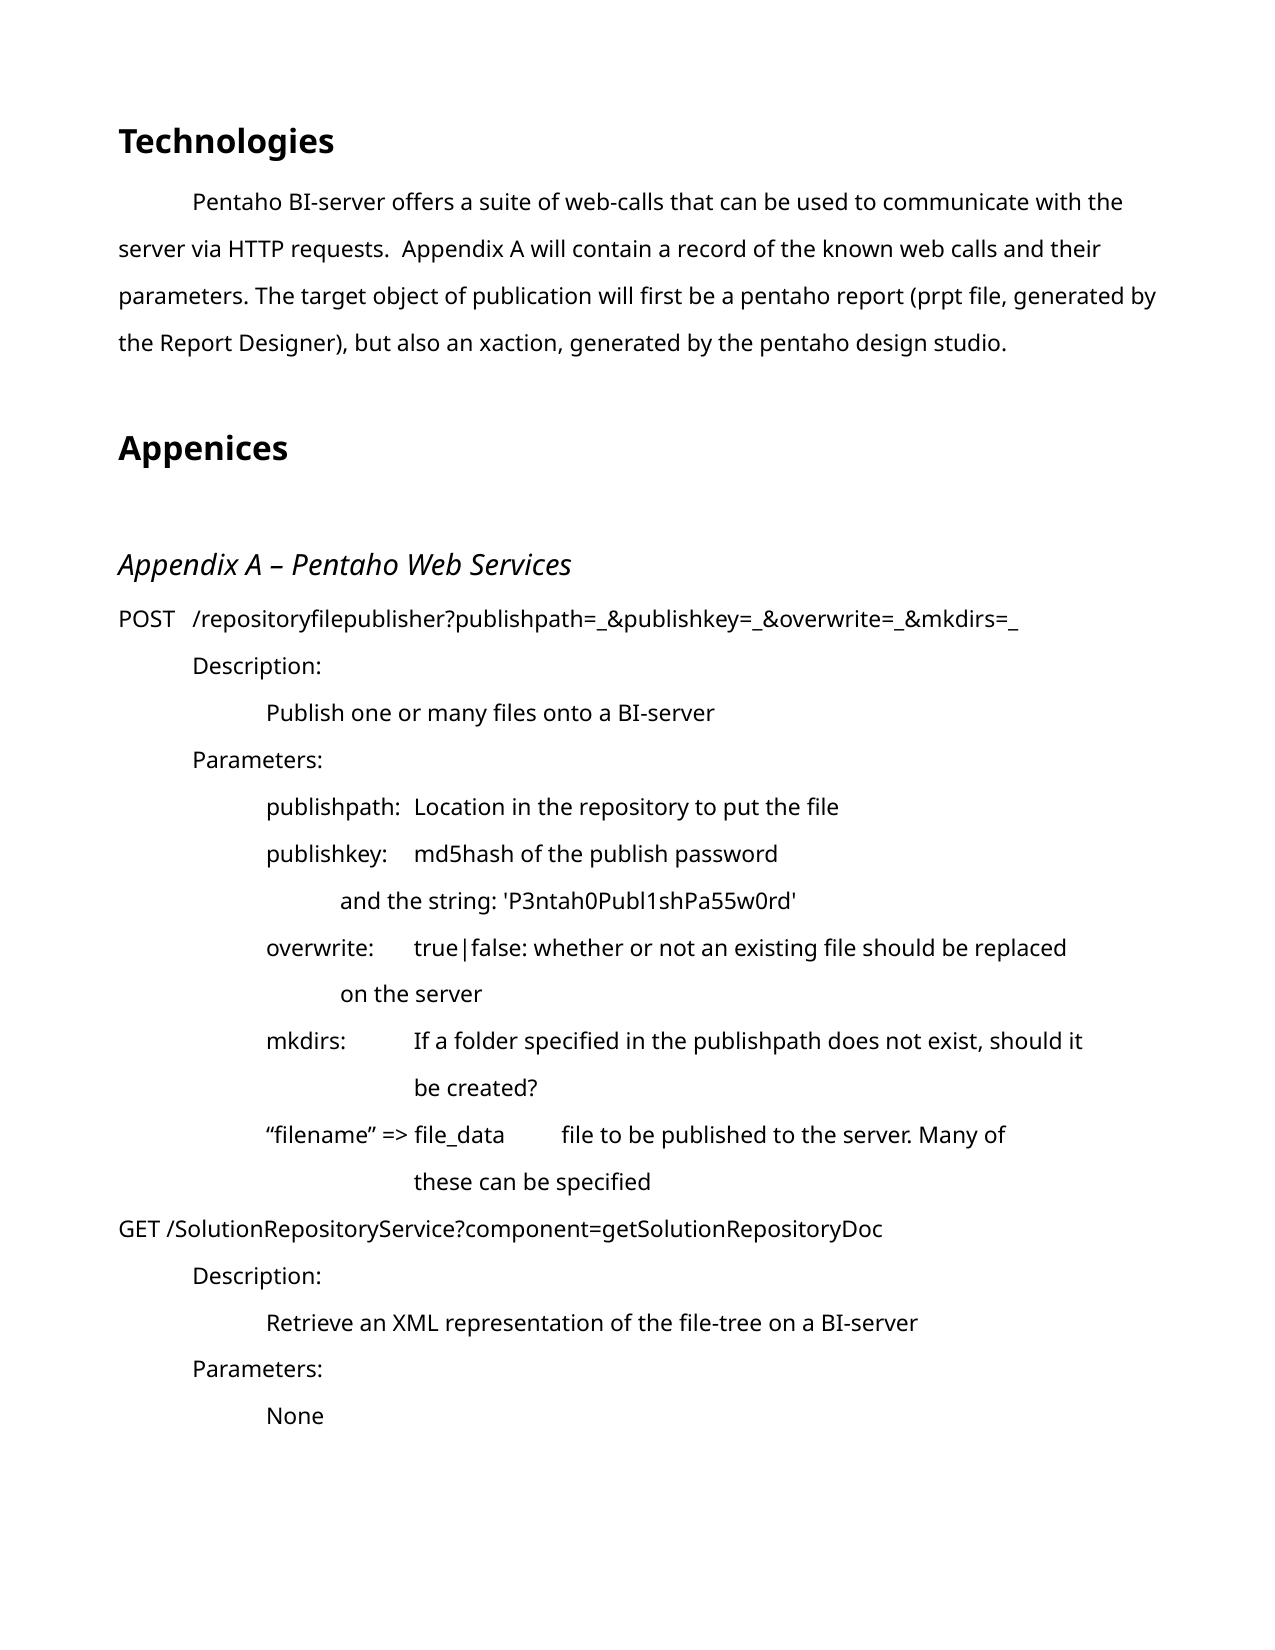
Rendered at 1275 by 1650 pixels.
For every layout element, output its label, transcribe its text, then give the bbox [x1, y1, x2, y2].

text None [118, 1400, 1157, 1432]
text Parameters: [118, 1353, 1157, 1385]
text GET /SolutionRepositoryService?component=getSolutionRepositoryDoc [118, 1213, 1157, 1244]
text and the string: 'P3ntah0Publ1shPa55w0rd' [118, 885, 1157, 916]
text POST /repositoryfilepublisher?publishpath=_&publishkey=_&overwrite=_&mkdirs=_ [118, 603, 1157, 635]
text mkdirs: If a folder specified in the publishpath does not exist, should it be created? [118, 1025, 1157, 1103]
text Description: [118, 1260, 1157, 1291]
text Retrieve an XML representation of the file-tree on a BI-server [118, 1307, 1157, 1338]
text Pentaho BI-server offers a suite of web-calls that can be used to communicate with the server via HTTP requests. Appendix A will contain a record of the known web calls and their parameters. The target object of publication will first be a pentaho report (prpt file, generated by the Report Designer), but also an xaction, generated by the pentaho design studio. [118, 186, 1157, 358]
text publishkey: md5hash of the publish password [118, 838, 1157, 869]
text Description: [118, 650, 1157, 682]
text publishpath: Location in the repository to put the file [118, 791, 1157, 822]
text Appendix A – Pentaho Web Services [118, 544, 1157, 584]
text “filename” => file_data file to be published to the server. Many of these can be specified [118, 1119, 1157, 1197]
text Parameters: [118, 744, 1157, 775]
text Publish one or many files onto a BI-server [118, 697, 1157, 728]
text overwrite: true|false: whether or not an existing file should be replaced on the server [118, 932, 1157, 1010]
text Appenices [118, 425, 1157, 470]
text Technologies [118, 118, 1157, 163]
